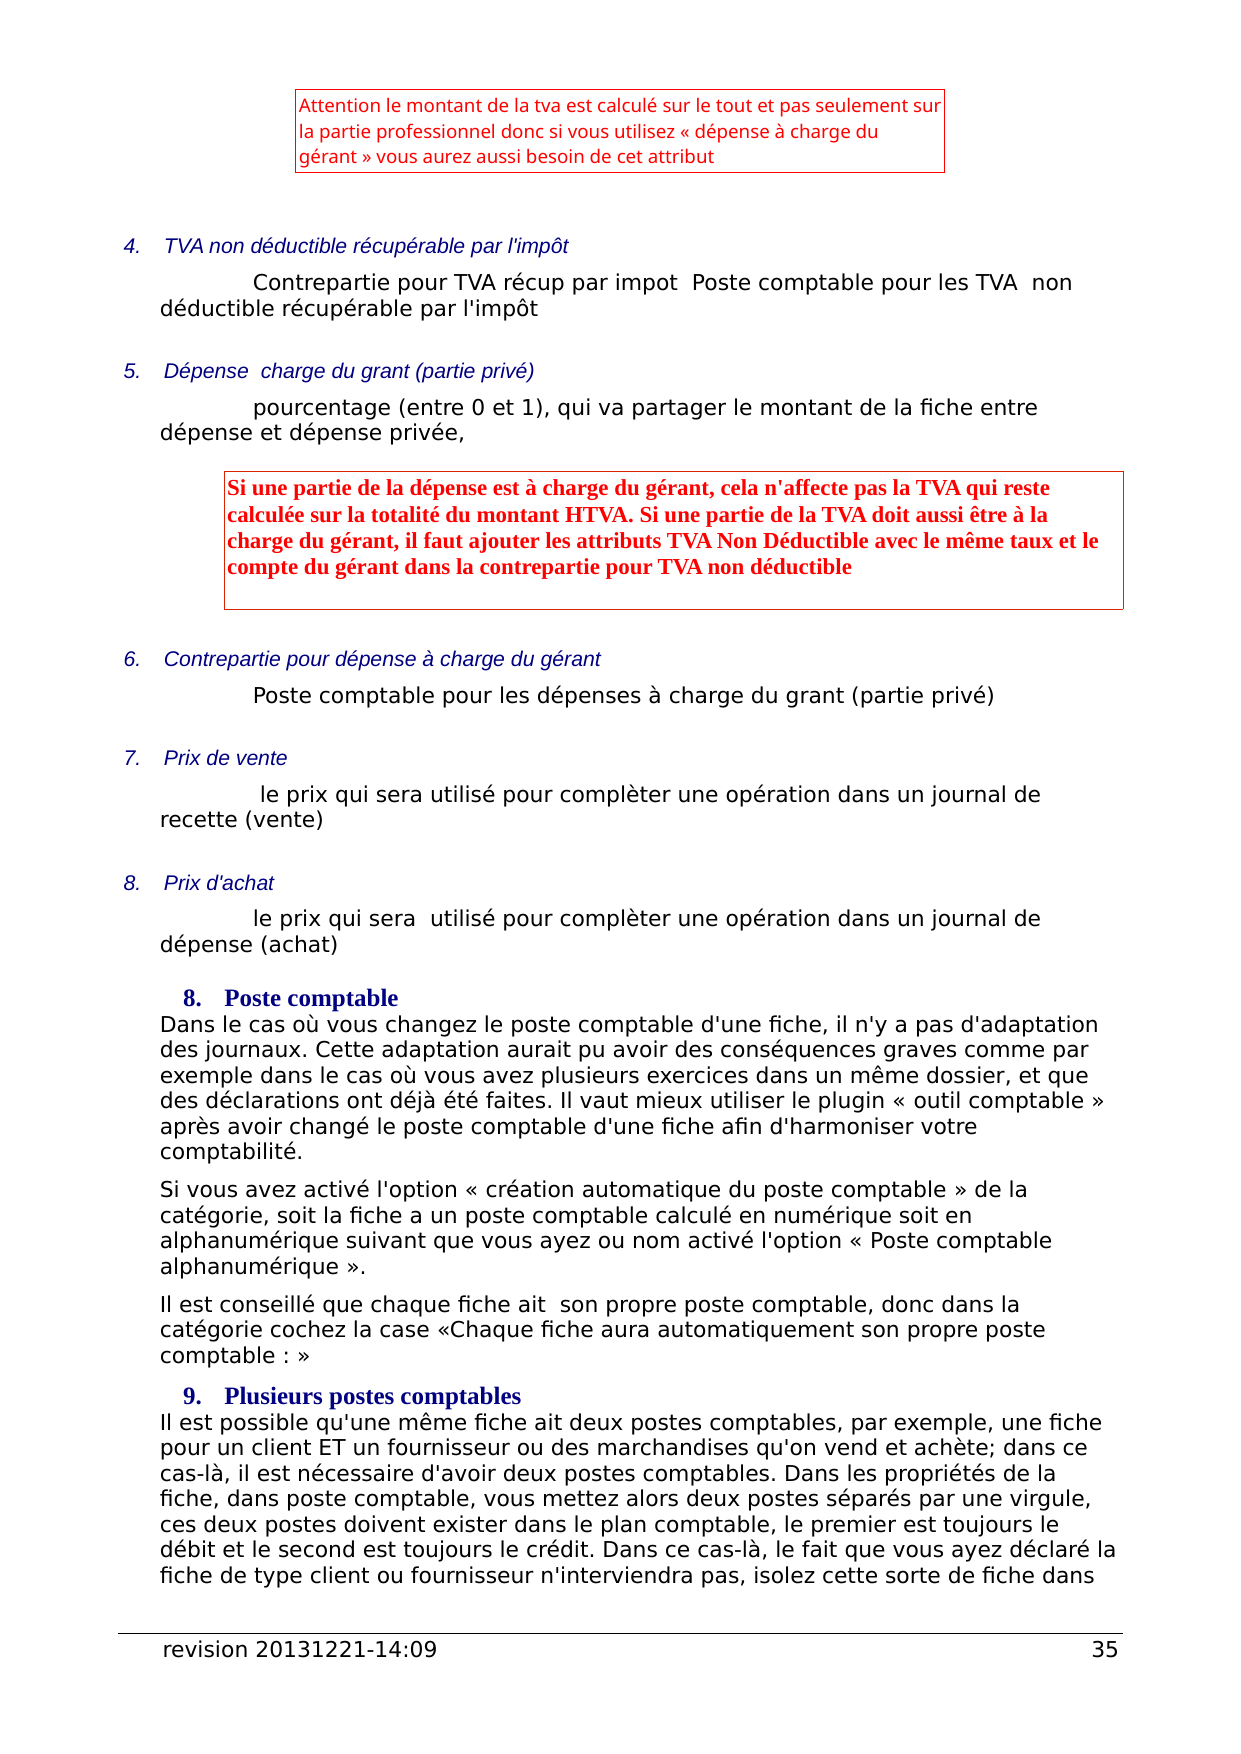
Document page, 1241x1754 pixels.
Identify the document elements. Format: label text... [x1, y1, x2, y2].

text Si vous avez activé l'option « création automatique du poste comptable » de la catégorie, soit la fiche a un poste comptable calculé en numérique soit en alphanumérique suivant que vous ayez ou nom activé l'option « Poste comptable alphanumérique ». [159, 1177, 1123, 1279]
text Contrepartie pour TVA récup par impot Poste comptable pour les TVA non déductible récupérable par l'impôt [159, 270, 1123, 321]
subtitle TVA non déductible récupérable par l'impôt [117, 234, 1123, 258]
text Il est possible qu'une même fiche ait deux postes comptables, par exemple, une fiche pour un client ET un fournisseur ou des marchandises qu'on vend et achète; dans ce cas-là, il est nécessaire d'avoir deux postes comptables. Dans les propriétés de la fiche, dans poste comptable, vous mettez alors deux postes séparés par une virgule, ces deux postes doivent exister dans le plan comptable, le premier est toujours le débit et le second est toujours le crédit. Dans ce cas-là, le fait que vous ayez déclaré la fiche de type client ou fournisseur n'interviendra pas, isolez cette sorte de fiche dans [159, 1410, 1123, 1588]
subtitle Prix de vente [117, 746, 1123, 770]
text le prix qui sera utilisé pour complèter une opération dans un journal de recette (vente) [159, 782, 1123, 833]
subtitle Plusieurs postes comptables [177, 1381, 1123, 1410]
text le prix qui sera utilisé pour complèter une opération dans un journal de dépense (achat) [159, 906, 1123, 957]
text Poste comptable pour les dépenses à charge du grant (partie privé) [159, 683, 1123, 708]
text pourcentage (entre 0 et 1), qui va partager le montant de la fiche entre dépense et dépense privée, [159, 395, 1123, 446]
subtitle Poste comptable [177, 983, 1123, 1012]
text Il est conseillé que chaque fiche ait son propre poste comptable, donc dans la catégorie cochez la case «Chaque fiche aura automatiquement son propre poste comptable : » [159, 1292, 1123, 1368]
subtitle Dépense charge du grant (partie privé) [117, 358, 1123, 383]
text Si une partie de la dépense est à charge du gérant, cela n'affecte pas la TVA qui reste calculée sur la totalité du montant HTVA. Si une partie de la TVA doit aussi être à la charge du gérant, il faut ajouter les attributs TVA Non Déductible avec le même taux et le compte du gérant dans la contrepartie pour TVA non déductible [225, 472, 1123, 580]
text Dans le cas où vous changez le poste comptable d'une fiche, il n'y a pas d'adaptation des journaux. Cette adaptation aurait pu avoir des conséquences graves comme par exemple dans le cas où vous avez plusieurs exercices dans un même dossier, et que des déclarations ont déjà été faites. Il vaut mieux utiliser le plugin « outil comptable » après avoir changé le poste comptable d'une fiche afin d'harmoniser votre comptabilité. [159, 1012, 1123, 1165]
subtitle Contrepartie pour dépense à charge du gérant [117, 646, 1123, 671]
subtitle Prix d'achat [117, 870, 1123, 894]
text Attention le montant de la tva est calculé sur le tout et pas seulement sur la partie professionnel donc si vous utilisez « dépense à charge du gérant » vous aurez aussi besoin de cet attribut [296, 90, 944, 172]
